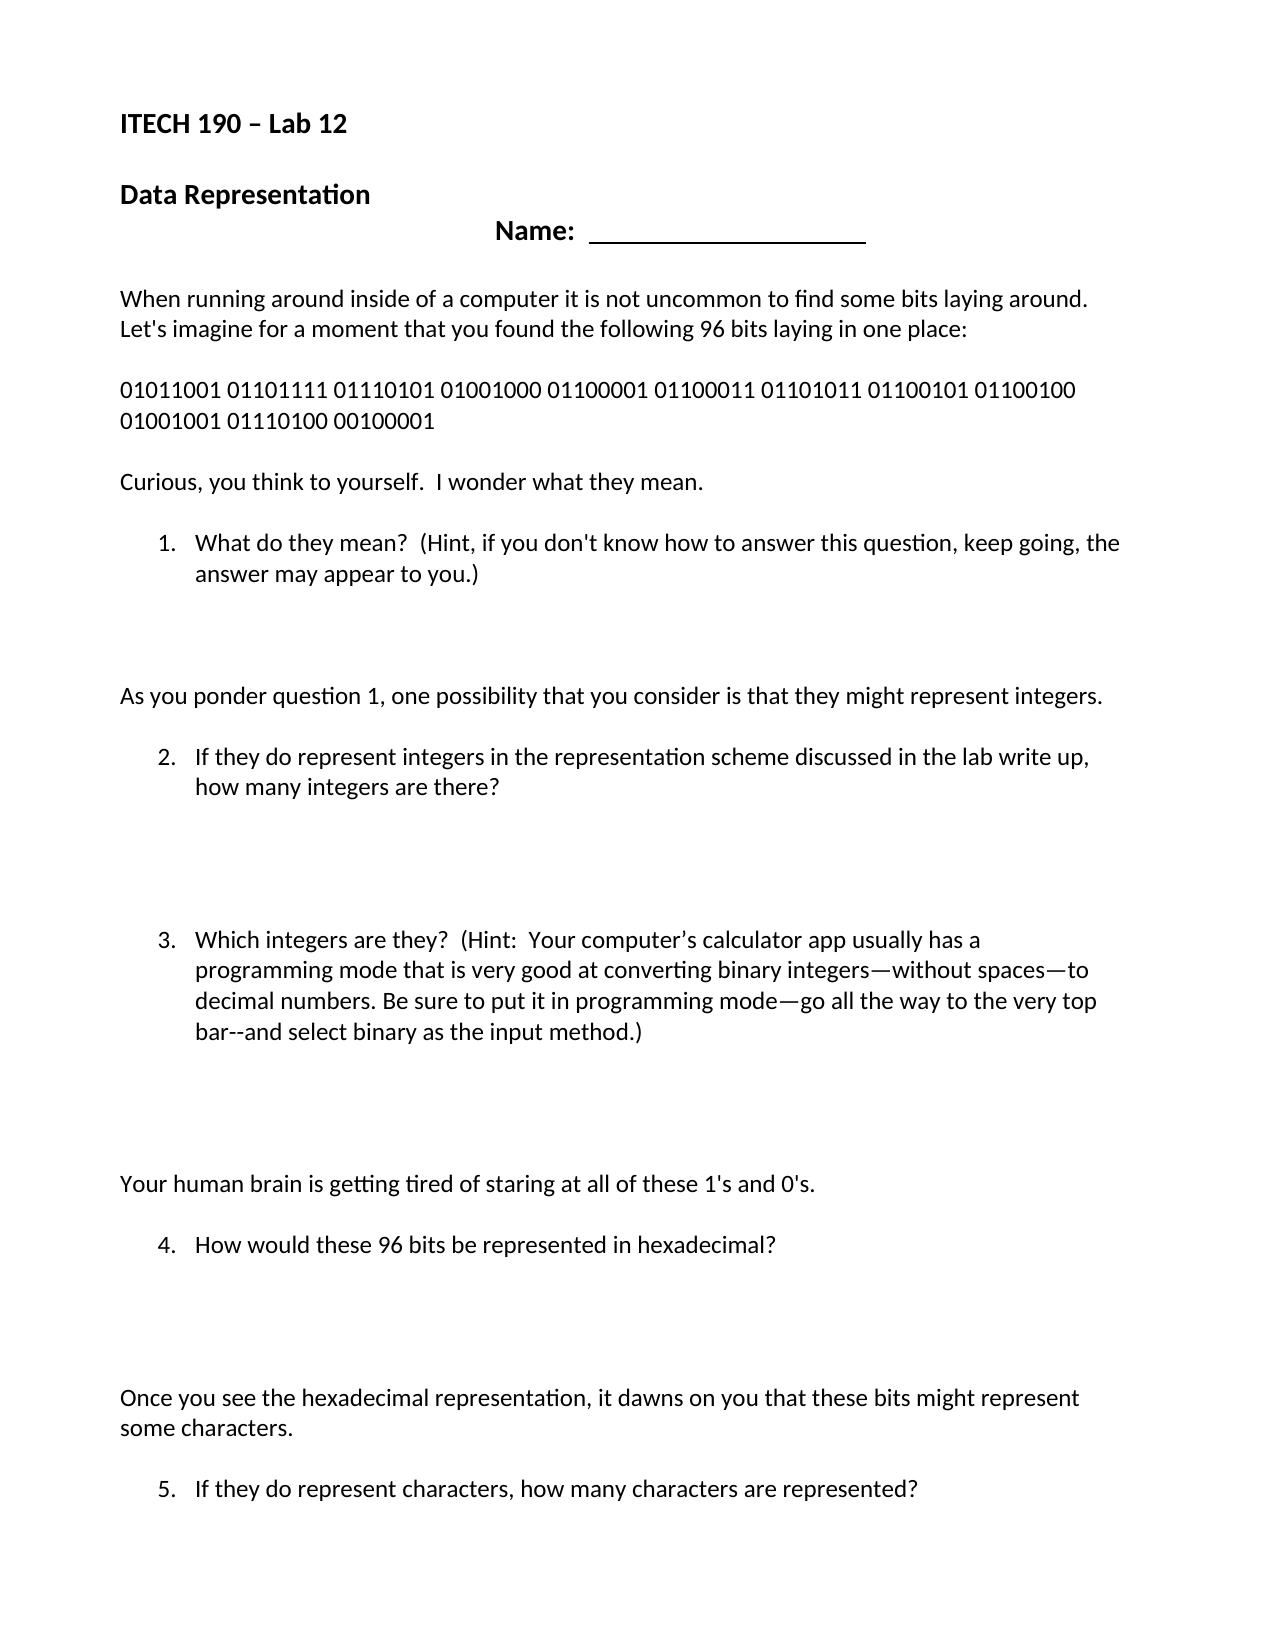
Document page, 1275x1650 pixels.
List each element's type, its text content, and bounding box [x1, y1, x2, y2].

text ITECH 190 – Lab 12 [120, 105, 1125, 141]
list Which integers are they? (Hint: Your computer’s calculator app usually has a programming mode that is very good at converting binary integers—without spaces—to decimal numbers. Be sure to put it in programming mode—go all the way to the very top bar--and select binary as the input method.) [157, 924, 1125, 1046]
list If they do represent characters, how many characters are represented? [157, 1473, 1125, 1504]
text Data Representation [120, 176, 1125, 212]
text As you ponder question 1, one possibility that you consider is that they might represent integers. [120, 680, 1125, 710]
list If they do represent integers in the representation scheme discussed in the lab write up, how many integers are there? [157, 741, 1125, 802]
list How would these 96 bits be represented in hexadecimal? [157, 1229, 1125, 1260]
text Name: [120, 212, 1125, 247]
text Once you see the hexadecimal representation, it dawns on you that these bits might represent some characters. [120, 1382, 1125, 1443]
text Curious, you think to yourself. I wonder what they mean. [120, 466, 1125, 497]
text 01011001 01101111 01110101 01001000 01100001 01100011 01101011 01100101 01100100 01001001 01110100 00100001 [120, 375, 1125, 436]
list What do they mean? (Hint, if you don't know how to answer this question, keep going, the answer may appear to you.) [157, 527, 1125, 588]
text When running around inside of a computer it is not uncommon to find some bits laying around. Let's imagine for a moment that you found the following 96 bits laying in one place: [120, 283, 1125, 344]
text Your human brain is getting tired of staring at all of these 1's and 0's. [120, 1168, 1125, 1199]
